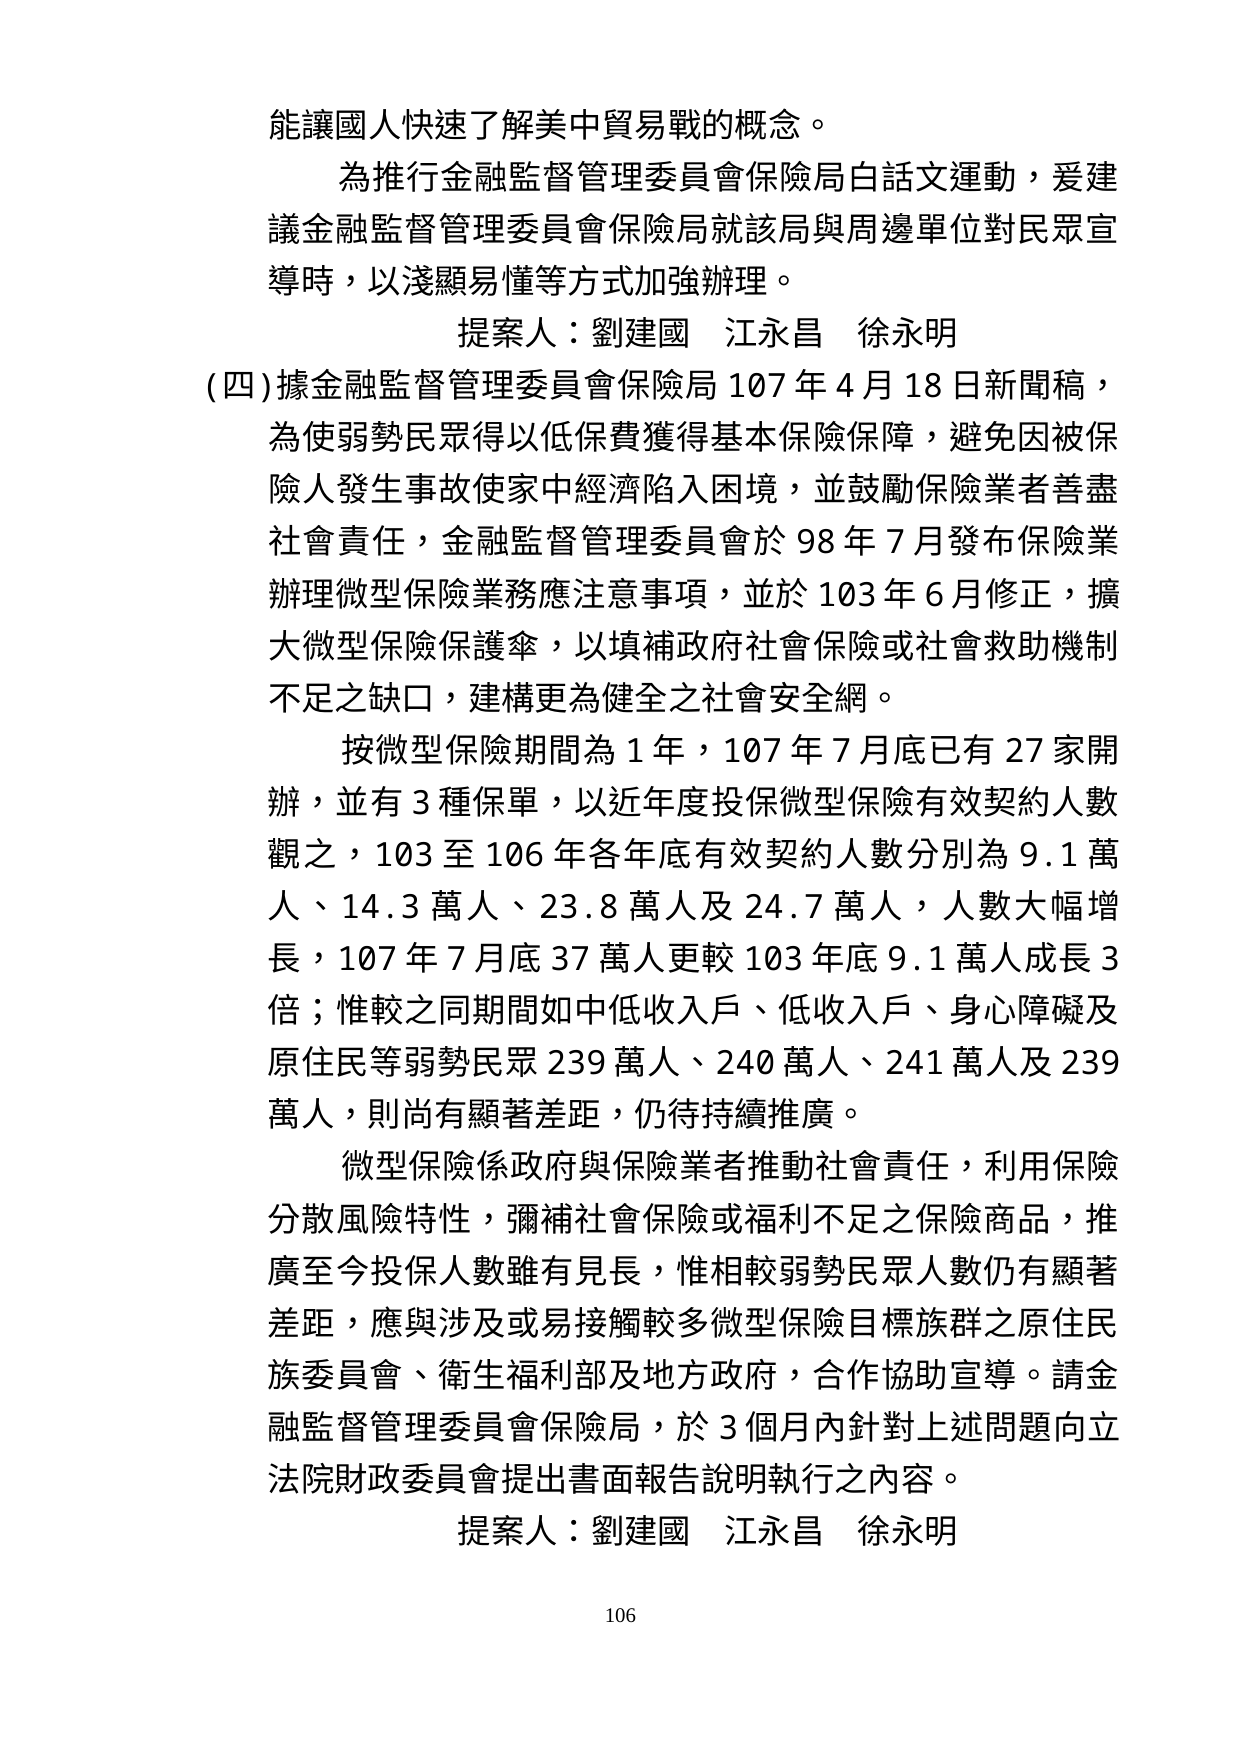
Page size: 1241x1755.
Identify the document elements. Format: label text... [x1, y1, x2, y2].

text 提案人：劉建國 江永昌 徐永明 [457, 304, 1133, 356]
text (四)據金融監督管理委員會保險局107年4月18日新聞稿，為使弱勢民眾得以低保費獲得基本保險保障，避免因被保險人發生事故使家中經濟陷入困境，並鼓勵保險業者善盡社會責任，金融監督管理委員會於98年7月發布保險業辦理微型保險業務應注意事項，並於103年6月修正，擴大微型保險保護傘，以填補政府社會保險或社會救助機制不足之缺口，建構更為健全之社會安全網。 [201, 356, 1120, 721]
text 微型保險係政府與保險業者推動社會責任，利用保險分散風險特性，彌補社會保險或福利不足之保險商品，推廣至今投保人數雖有見長，惟相較弱勢民眾人數仍有顯著差距，應與涉及或易接觸較多微型保險目標族群之原住民族委員會、衛生福利部及地方政府，合作協助宣導。請金融監督管理委員會保險局，於3個月內針對上述問題向立法院財政委員會提出書面報告說明執行之內容。 [268, 1137, 1120, 1502]
text 提案人：劉建國 江永昌 徐永明 [457, 1502, 1133, 1554]
text 能讓國人快速了解美中貿易戰的概念。 [201, 96, 1120, 148]
text 為推行金融監督管理委員會保險局白話文運動，爰建議金融監督管理委員會保險局就該局與周邊單位對民眾宣導時，以淺顯易懂等方式加強辦理。 [268, 148, 1120, 304]
text 按微型保險期間為1年，107年7月底已有27家開辦，並有3種保單，以近年度投保微型保險有效契約人數觀之，103至106年各年底有效契約人數分別為9.1萬人、14.3萬人、23.8萬人及24.7萬人，人數大幅增長，107年7月底37萬人更較103年底9.1萬人成長3倍；惟較之同期間如中低收入戶、低收入戶、身心障礙及原住民等弱勢民眾239萬人、240萬人、241萬人及239萬人，則尚有顯著差距，仍待持續推廣。 [268, 721, 1120, 1137]
